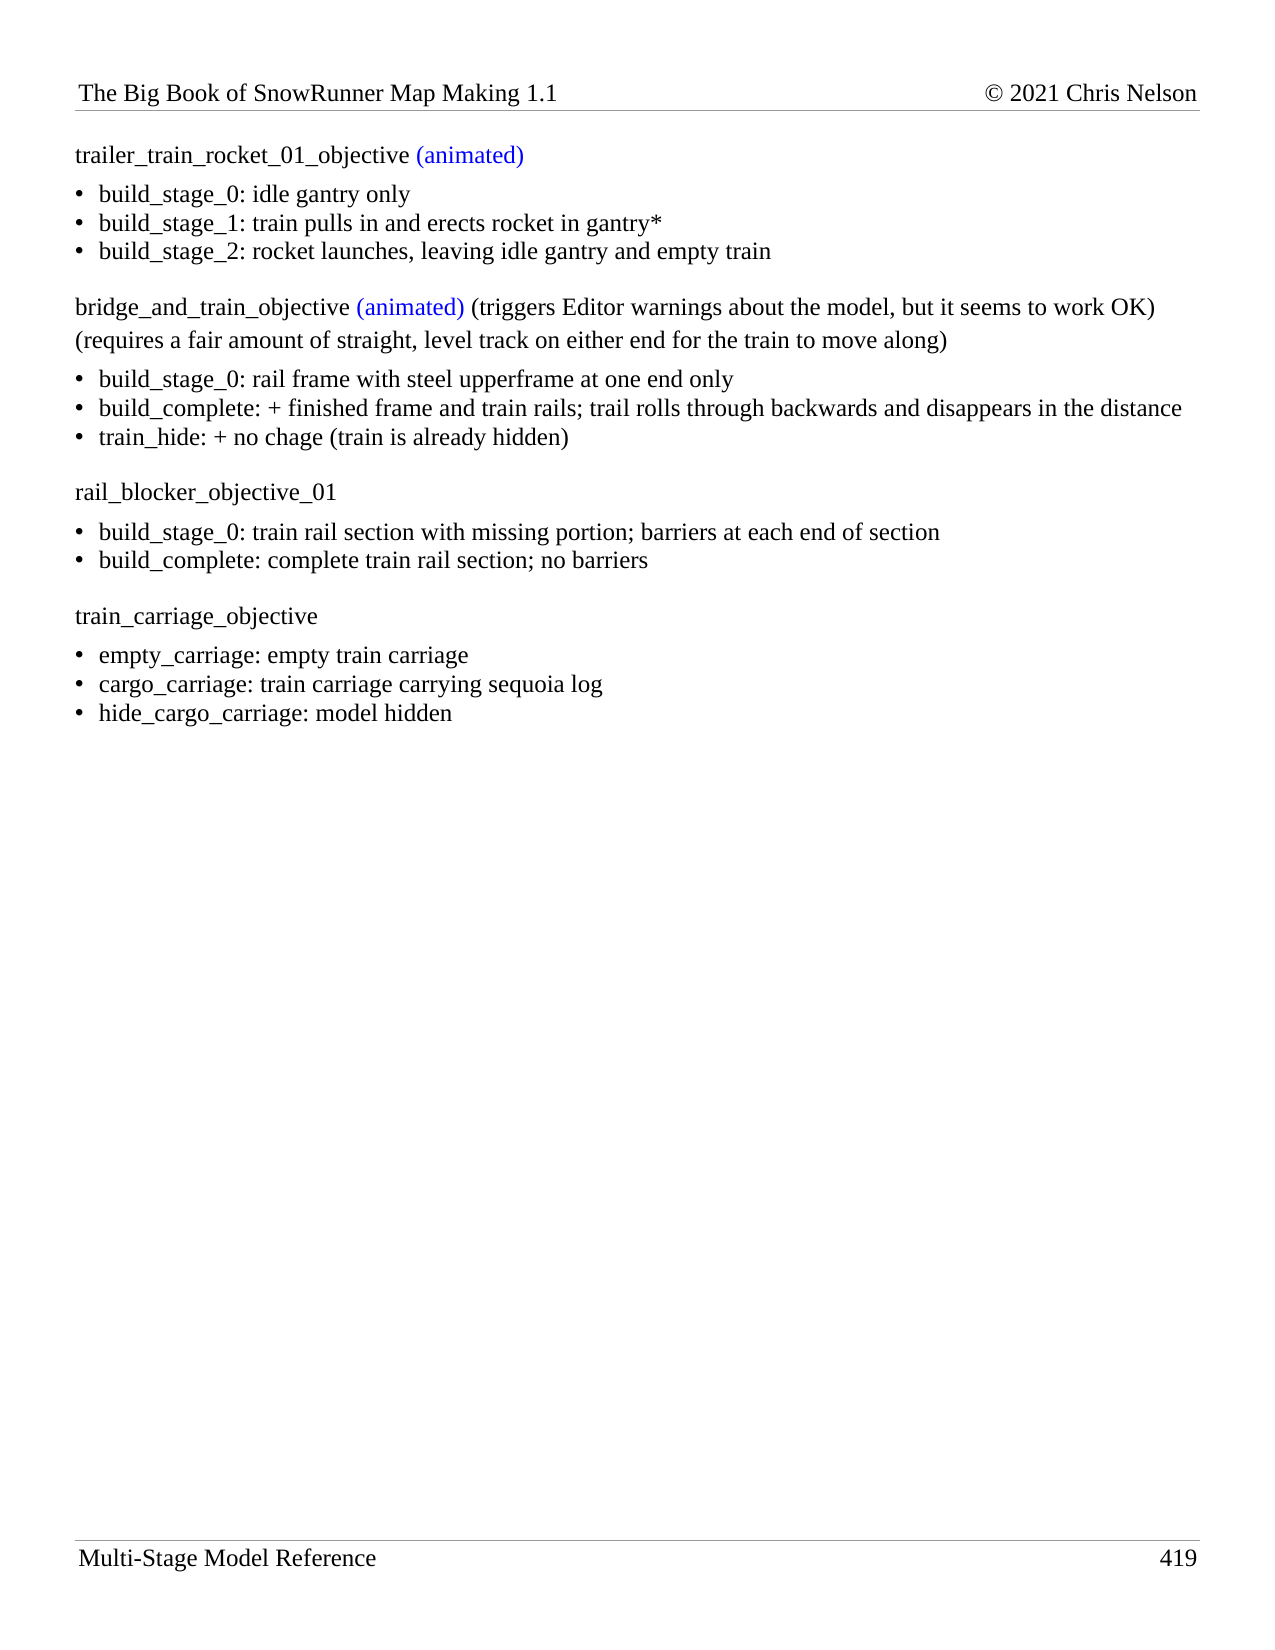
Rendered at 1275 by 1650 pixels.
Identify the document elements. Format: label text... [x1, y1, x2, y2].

list build_stage_0: idle gantry only [75, 179, 1200, 208]
list train_hide: + no chage (train is already hidden) [75, 422, 1200, 451]
subtitle bridge_and_train_objective (animated) (triggers Editor warnings about the model, but it seems to work OK) (requires a fair amount of straight, level track on either end for the train to move along) [75, 292, 1200, 354]
list build_stage_0: rail frame with steel upperframe at one end only [75, 364, 1200, 393]
subtitle trailer_train_rocket_01_objective (animated) [75, 140, 1200, 169]
list build_stage_1: train pulls in and erects rocket in gantry* [75, 208, 1200, 236]
subtitle rail_blocker_objective_01 [75, 477, 1200, 506]
list build_stage_2: rocket launches, leaving idle gantry and empty train [75, 236, 1200, 265]
list empty_carriage: empty train carriage [75, 640, 1200, 669]
list build_complete: complete train rail section; no barriers [75, 545, 1200, 574]
list build_stage_0: train rail section with missing portion; barriers at each end of section [75, 517, 1200, 545]
subtitle train_carriage_objective [75, 601, 1200, 630]
list cargo_carriage: train carriage carrying sequoia log [75, 669, 1200, 698]
list build_complete: + finished frame and train rails; trail rolls through backwards and disappears in the distance [75, 393, 1200, 422]
list hide_cargo_carriage: model hidden [75, 698, 1200, 726]
